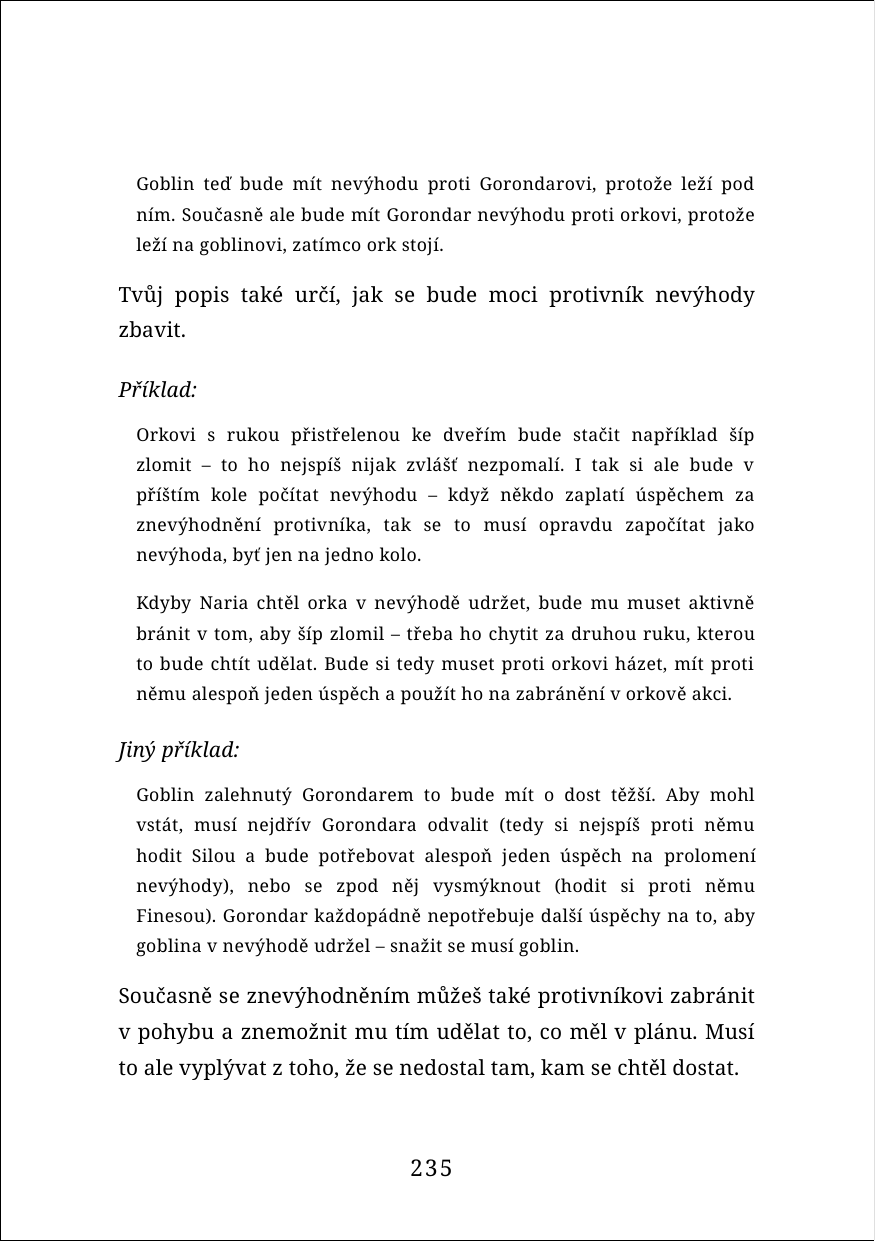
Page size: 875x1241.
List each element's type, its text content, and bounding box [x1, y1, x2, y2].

text Jiný příklad: [118, 735, 756, 764]
text Kdyby Naria chtěl orka v nevýhodě udržet, bude mu muset aktivně bránit v tom, aby šíp zlomil – třeba ho chytit za druhou ruku, kterou to bude chtít udělat. Bude si tedy muset proti orkovi házet, mít proti němu alespoň jeden úspěch a použít ho na zabránění v orkově akci. [136, 591, 756, 706]
text Goblin zalehnutý Gorondarem to bude mít o dost těžší. Aby mohl vstát, musí nejdřív Gorondara odvalit (tedy si nejspíš proti němu hodit Silou a bude potřebovat alespoň jeden úspěch na prolomení nevýhody), nebo se zpod něj vysmýknout (hodit si proti němu Finesou). Gorondar každopádně nepotřebuje další úspěchy na to, aby goblina v nevýhodě udržel – snažit se musí goblin. [136, 783, 756, 958]
text Tvůj popis také určí, jak se bude moci protivník nevýhody zbavit. [118, 280, 756, 344]
text Příklad: [118, 375, 756, 403]
text Goblin teď bude mít nevýhodu proti Gorondarovi, protože leží pod ním. Současně ale bude mít Gorondar nevýhodu proti orkovi, protože leží na goblinovi, zatímco ork stojí. [136, 172, 756, 256]
text Současně se znevýhodněním můžeš také protivníkovi zabránit v pohybu a znemožnit mu tím udělat to, co měl v plánu. Musí to ale vyplývat z toho, že se nedostal tam, kam se chtěl dostat. [118, 982, 756, 1081]
text Orkovi s rukou přistřelenou ke dveřím bude stačit například šíp zlomit – to ho nejspíš nijak zvlášť nezpomalí. I tak si ale bude v příštím kole počítat nevýhodu – když někdo zaplatí úspěchem za znevýhodnění protivníka, tak se to musí opravdu započítat jako nevýhoda, byť jen na jedno kolo. [136, 422, 756, 567]
